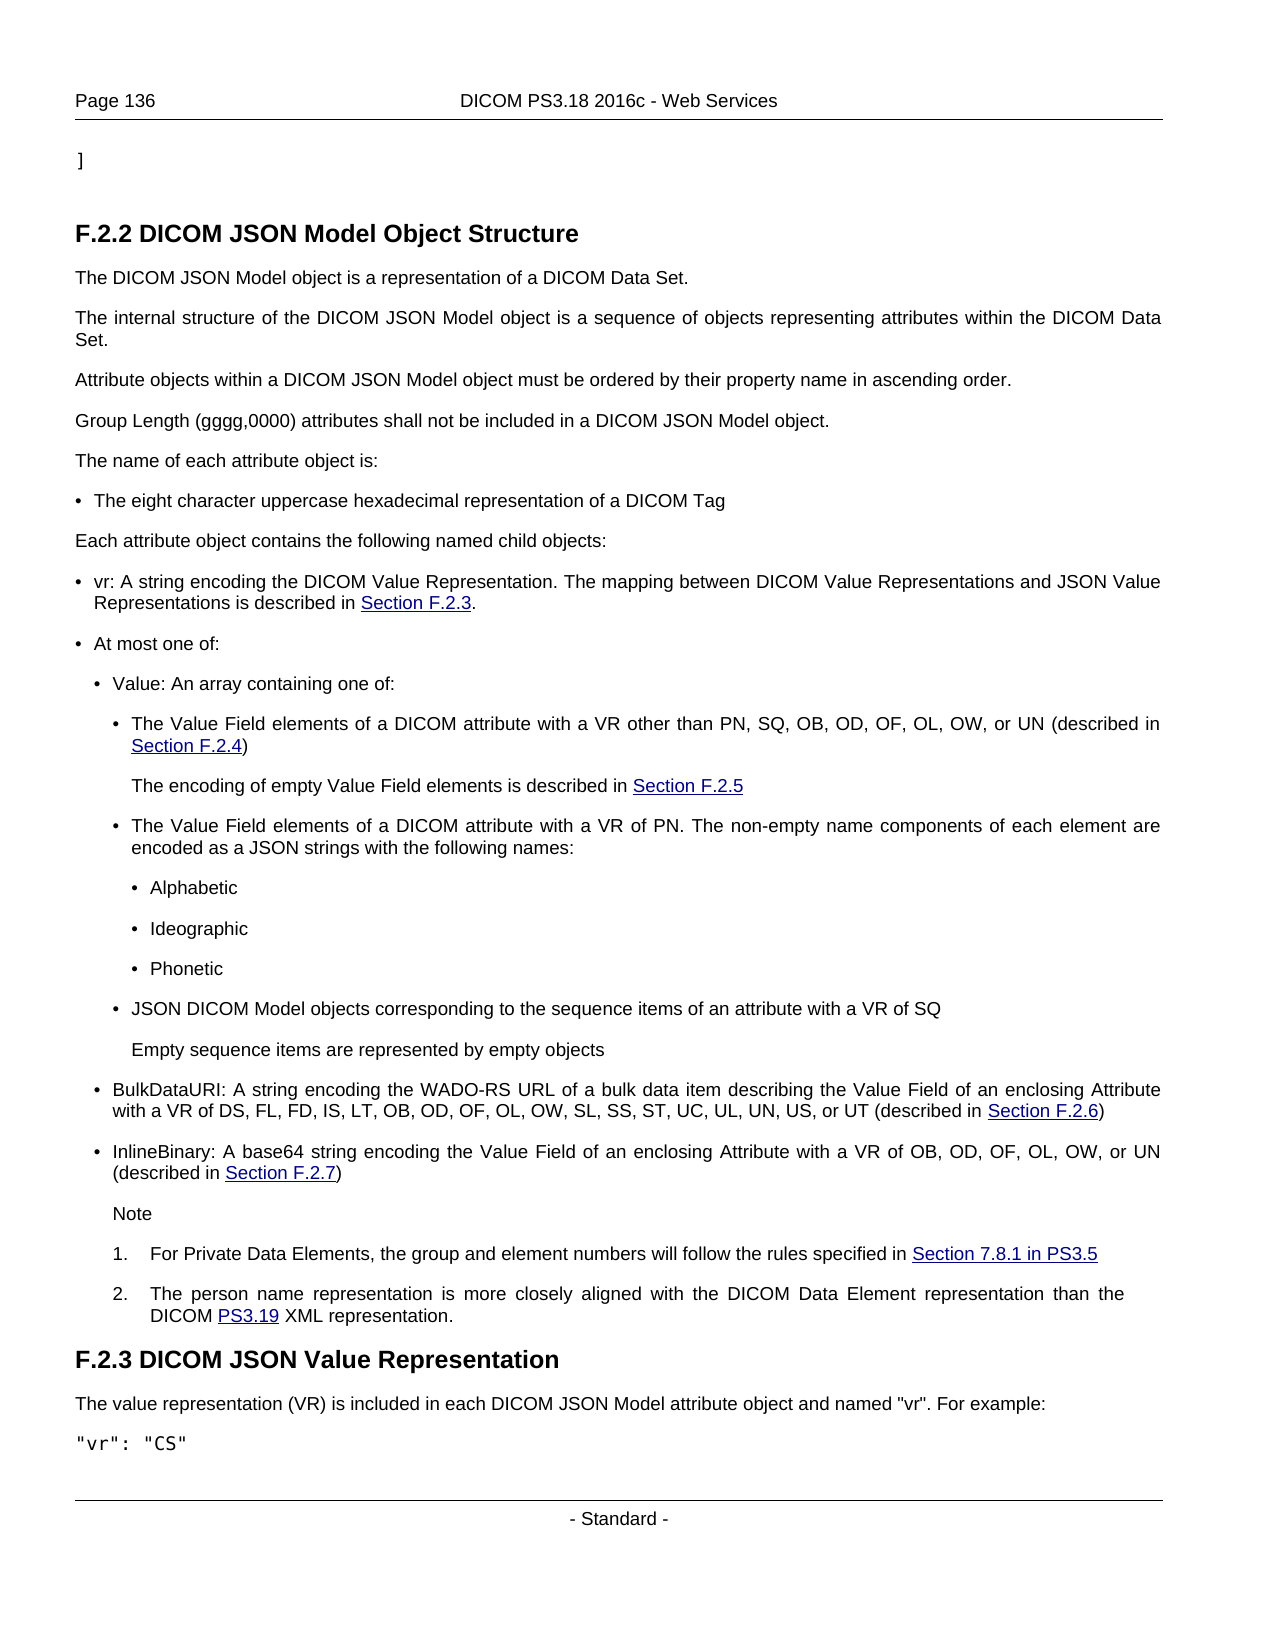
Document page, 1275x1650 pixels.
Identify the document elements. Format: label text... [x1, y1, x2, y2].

text F.2.3 DICOM JSON Value Representation [75, 1345, 1162, 1374]
list Value: An array containing one of: [94, 673, 1162, 694]
list The Value Field elements of a DICOM attribute with a VR of PN. The non-empty name components of each element are encoded as a JSON strings with the following names: [112, 815, 1162, 858]
text The internal structure of the DICOM JSON Model object is a sequence of objects representing attributes within the DICOM Data Set. [75, 307, 1162, 350]
text The value representation (VR) is included in each DICOM JSON Model attribute object and named "vr". For example: [75, 1392, 1162, 1414]
text Attribute objects within a DICOM JSON Model object must be ordered by their property name in ascending order. [75, 369, 1162, 391]
list The person name representation is more closely aligned with the DICOM Data Element representation than the DICOM PS3.19 XML representation. [112, 1283, 1125, 1326]
text The name of each attribute object is: [75, 450, 1162, 471]
text F.2.2 DICOM JSON Model Object Structure [75, 219, 1162, 248]
list InlineBinary: A base64 string encoding the Value Field of an enclosing Attribute with a VR of OB, OD, OF, OL, OW, or UN (described in Section F.2.7) [94, 1141, 1162, 1184]
list Ideographic [131, 917, 1162, 939]
text Group Length (gggg,0000) attributes shall not be included in a DICOM JSON Model object. [75, 409, 1162, 431]
text The DICOM JSON Model object is a representation of a DICOM Data Set. [75, 267, 1162, 288]
list vr: A string encoding the DICOM Value Representation. The mapping between DICOM Value Representations and JSON Value Representations is described in Section F.2.3. [75, 571, 1162, 614]
list The Value Field elements of a DICOM attribute with a VR other than PN, SQ, OB, OD, OF, OL, OW, or UN (described in Section F.2.4) [112, 713, 1162, 756]
text ] [75, 150, 1162, 201]
text Note [112, 1202, 1125, 1224]
text Each attribute object contains the following named child objects: [75, 530, 1162, 552]
list The eight character uppercase hexadecimal representation of a DICOM Tag [75, 490, 1162, 512]
list Empty sequence items are represented by empty objects [112, 1038, 1162, 1060]
list For Private Data Elements, the group and element numbers will follow the rules specified in Section 7.8.1 in PS3.5 [112, 1243, 1125, 1264]
text "vr": "CS" [75, 1433, 1162, 1483]
list The encoding of empty Value Field elements is described in Section F.2.5 [112, 775, 1162, 797]
list At most one of: [75, 632, 1162, 654]
list JSON DICOM Model objects corresponding to the sequence items of an attribute with a VR of SQ [112, 998, 1162, 1020]
list BulkDataURI: A string encoding the WADO-RS URL of a bulk data item describing the Value Field of an enclosing Attribute with a VR of DS, FL, FD, IS, LT, OB, OD, OF, OL, OW, SL, SS, ST, UC, UL, UN, US, or UT (described in Section F.2.6) [94, 1079, 1162, 1122]
list Phonetic [131, 958, 1162, 979]
list Alphabetic [131, 877, 1162, 899]
